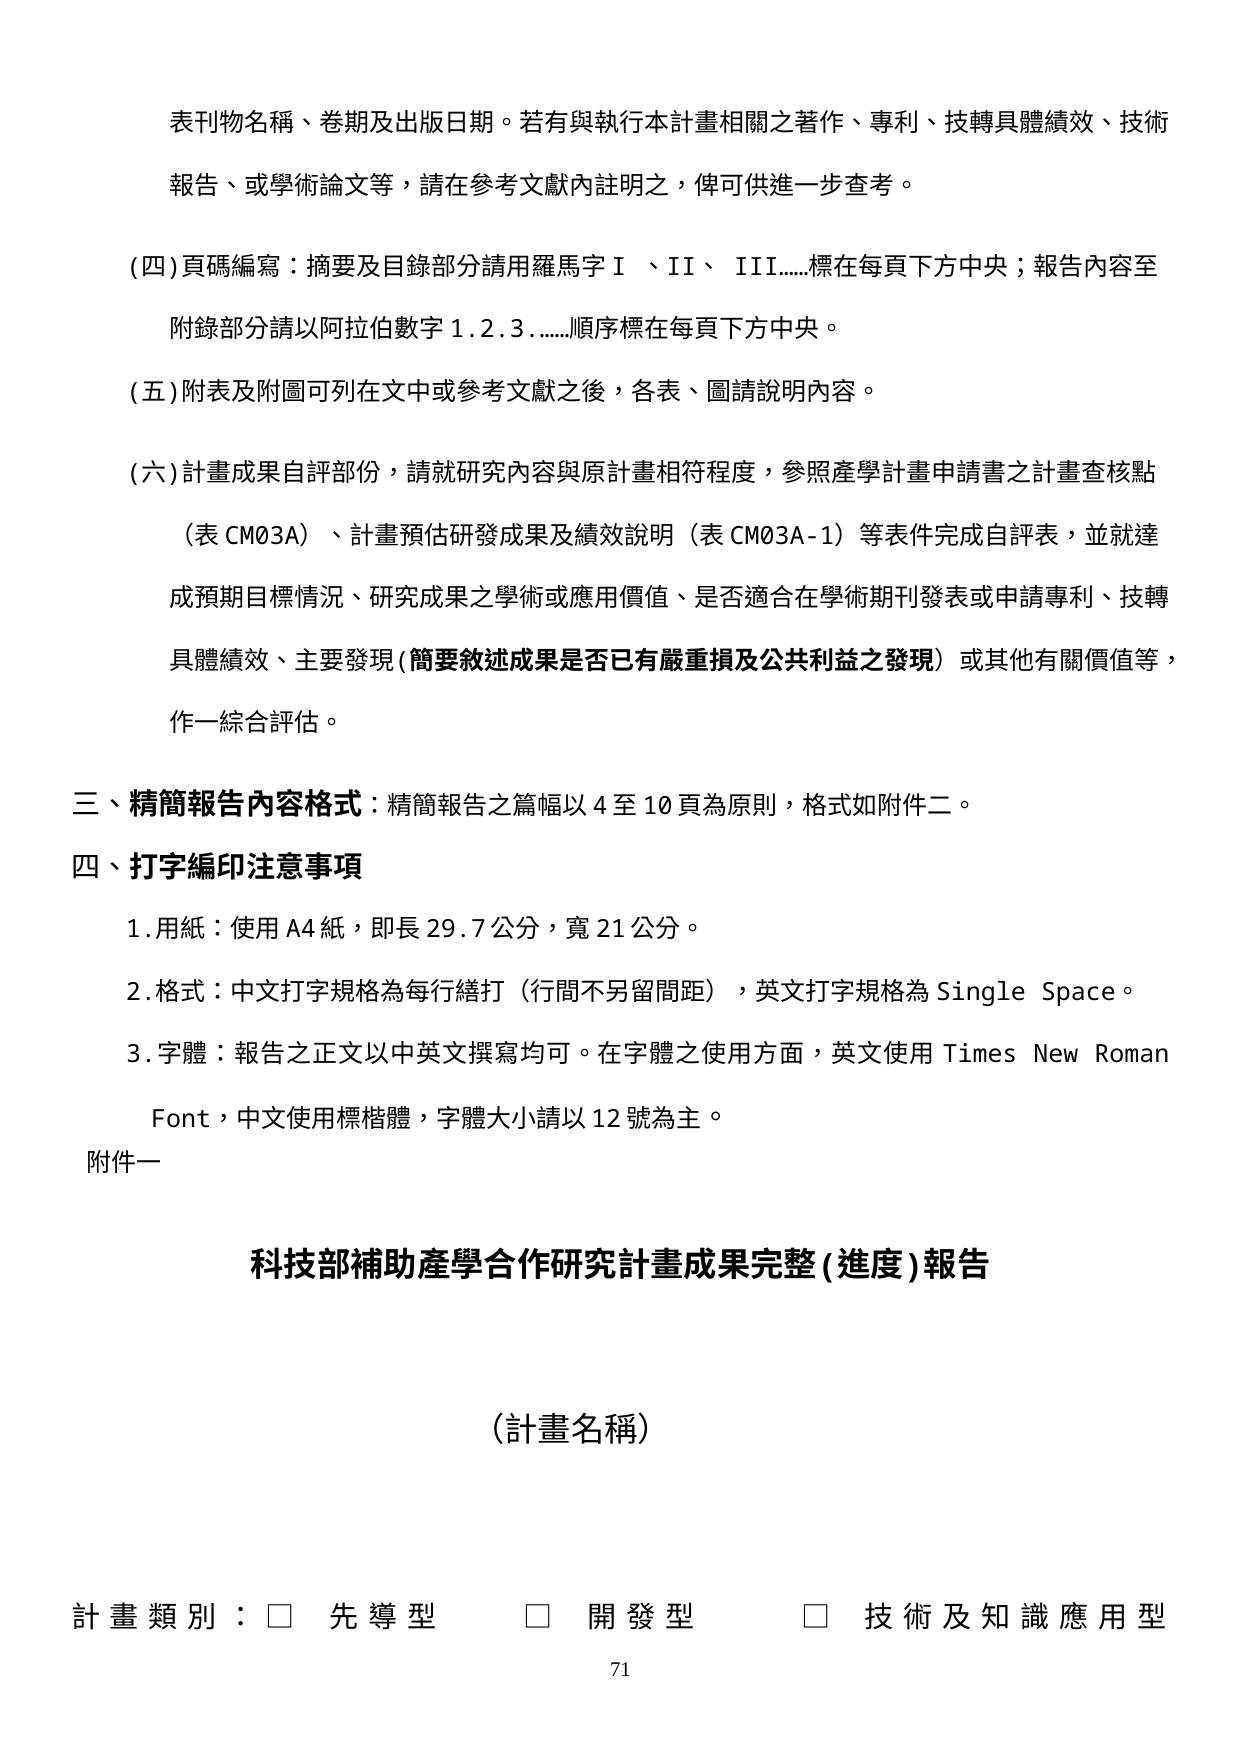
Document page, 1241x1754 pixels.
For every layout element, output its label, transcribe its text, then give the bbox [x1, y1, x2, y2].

text 1.用紙：使用A4紙，即長29.7公分，寬21公分。 [126, 885, 1169, 948]
text 附件一 [86, 1143, 168, 1179]
text 三、精簡報告內容格式：精簡報告之篇幅以4至10頁為原則，格式如附件二。 [71, 760, 1169, 823]
text 科技部補助產學合作研究計畫成果完整(進度)報告 [71, 1198, 1169, 1323]
text 3.字體：報告之正文以中英文撰寫均可。在字體之使用方面，英文使用Times New Roman Font，中文使用標楷體，字體大小請以12號為主。 [126, 1010, 1169, 1135]
text （計畫名稱） [71, 1385, 1169, 1448]
text 計畫類別：□ 先導型 □ 開發型 □ 技術及知識應用型 [71, 1573, 1169, 1635]
text 四、打字編印注意事項 [71, 823, 1169, 885]
text (四)頁碼編寫：摘要及目錄部分請用羅馬字I 、II、 III……標在每頁下方中央；報告內容至附錄部分請以阿拉伯數字1.2.3.……順序標在每頁下方中央。 [126, 223, 1169, 348]
text (五)附表及附圖可列在文中或參考文獻之後，各表、圖請說明內容。 [126, 348, 1169, 410]
text 2.格式：中文打字規格為每行繕打（行間不另留間距），英文打字規格為Single Space。 [126, 948, 1169, 1010]
text 表刊物名稱、卷期及出版日期。若有與執行本計畫相關之著作、專利、技轉具體績效、技術報告、或學術論文等，請在參考文獻內註明之，俾可供進一步查考。 [126, 79, 1169, 204]
text (六)計畫成果自評部份，請就研究內容與原計畫相符程度，參照產學計畫申請書之計畫查核點（表CM03A）、計畫預估研發成果及績效說明（表CM03A-1）等表件完成自評表，並就達成預期目標情況、研究成果之學術或應用價值、是否適合在學術期刊發表或申請專利、技轉具體績效、主要發現(簡要敘述成果是否已有嚴重損及公共利益之發現）或其他有關價值等，作一綜合評估。 [126, 429, 1169, 742]
